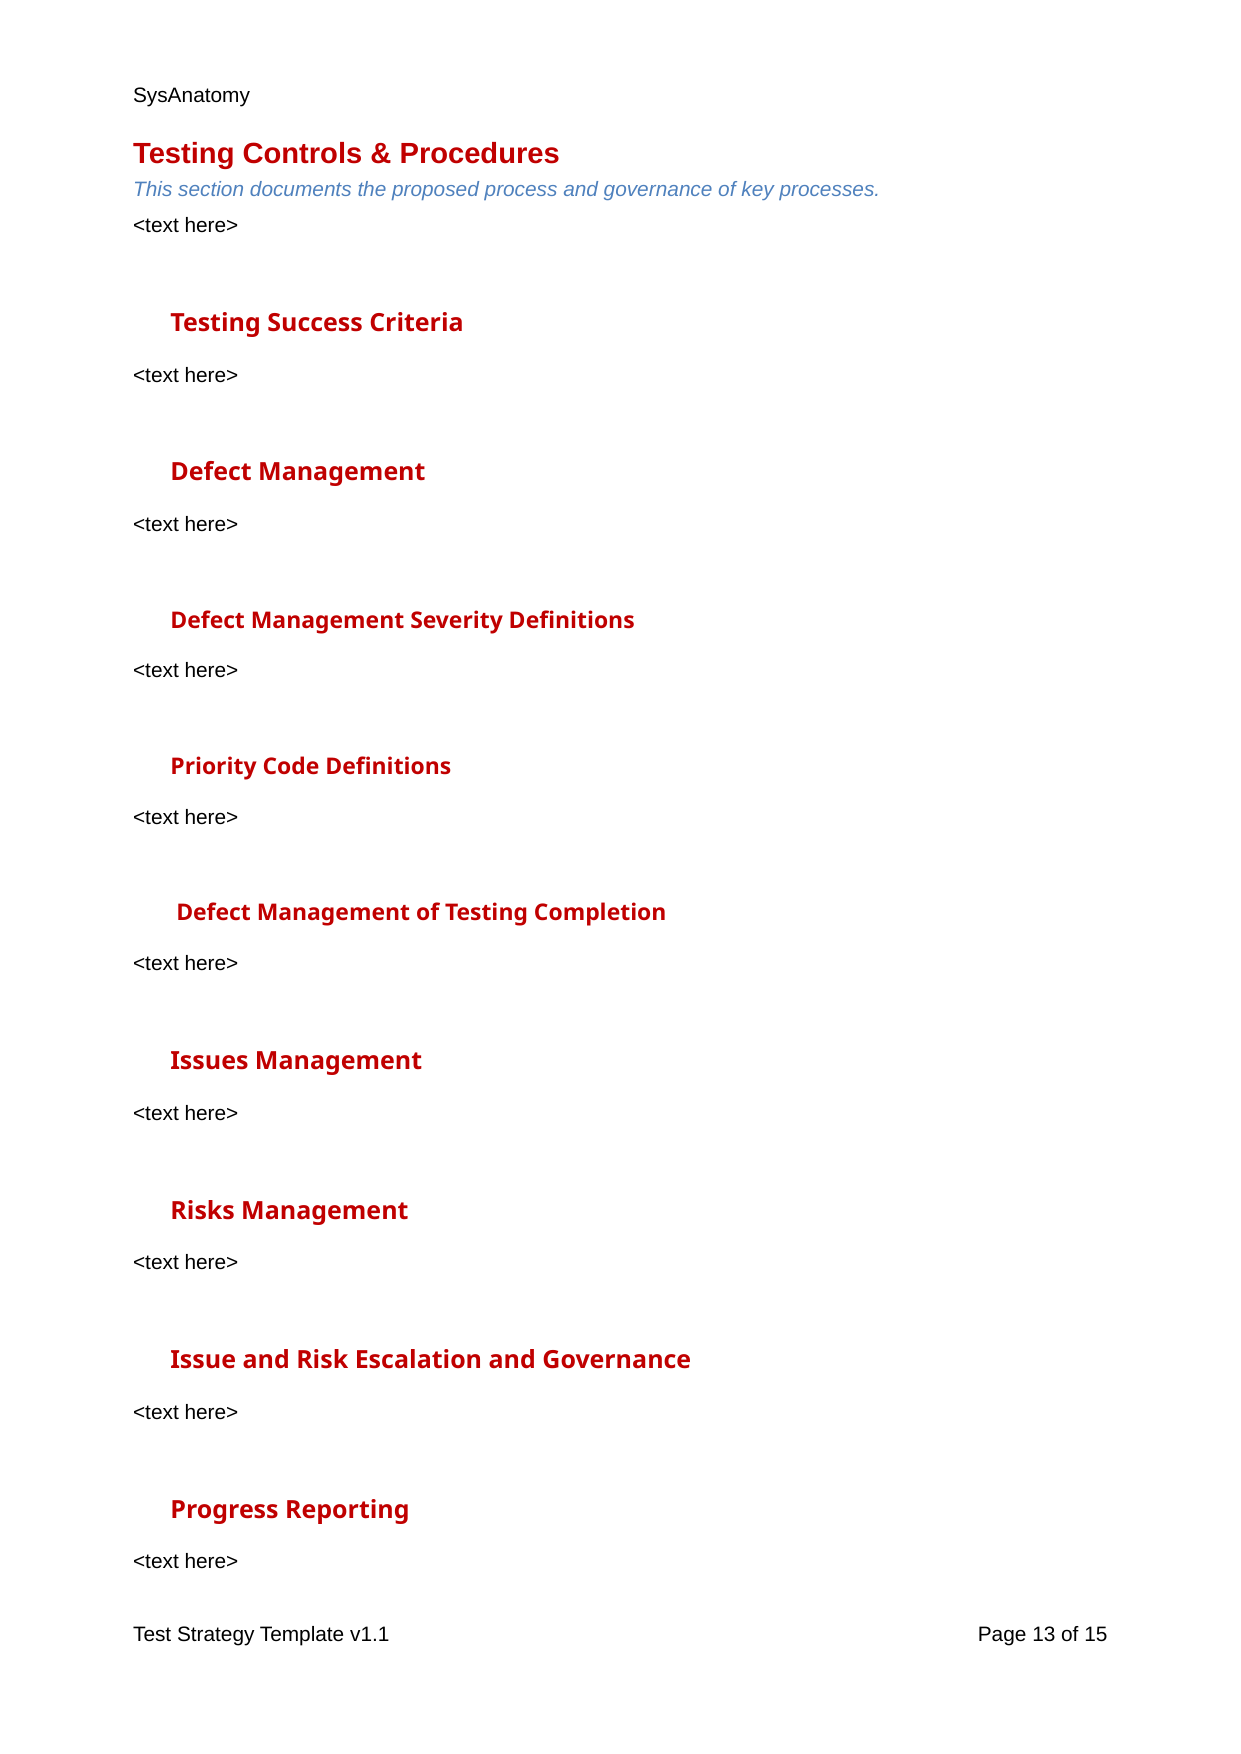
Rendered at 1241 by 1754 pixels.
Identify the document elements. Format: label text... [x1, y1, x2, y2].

text <text here> [133, 1250, 1107, 1274]
text <text here> [133, 1549, 1107, 1573]
text <text here> [133, 805, 1107, 829]
text <text here> [133, 658, 1107, 682]
subtitle Testing Controls & Procedures [133, 137, 1107, 170]
text <text here> [133, 362, 1107, 386]
text <text here> [133, 213, 1107, 237]
text <text here> [133, 1101, 1107, 1124]
subtitle Issue and Risk Escalation and Governance [170, 1342, 1107, 1376]
subtitle Defect Management Severity Definitions [170, 604, 1107, 635]
subtitle Progress Reporting [170, 1491, 1107, 1526]
subtitle Priority Code Definitions [170, 750, 1107, 781]
text <text here> [133, 1400, 1107, 1424]
subtitle Defect Management of Testing Completion [170, 896, 1107, 928]
subtitle Defect Management [170, 454, 1107, 488]
subtitle Issues Management [170, 1043, 1107, 1077]
text <text here> [133, 512, 1107, 536]
text This section documents the proposed process and governance of key processes. [133, 176, 1107, 200]
text <text here> [133, 951, 1107, 975]
subtitle Risks Management [170, 1192, 1107, 1226]
subtitle Testing Success Criteria [170, 304, 1107, 338]
